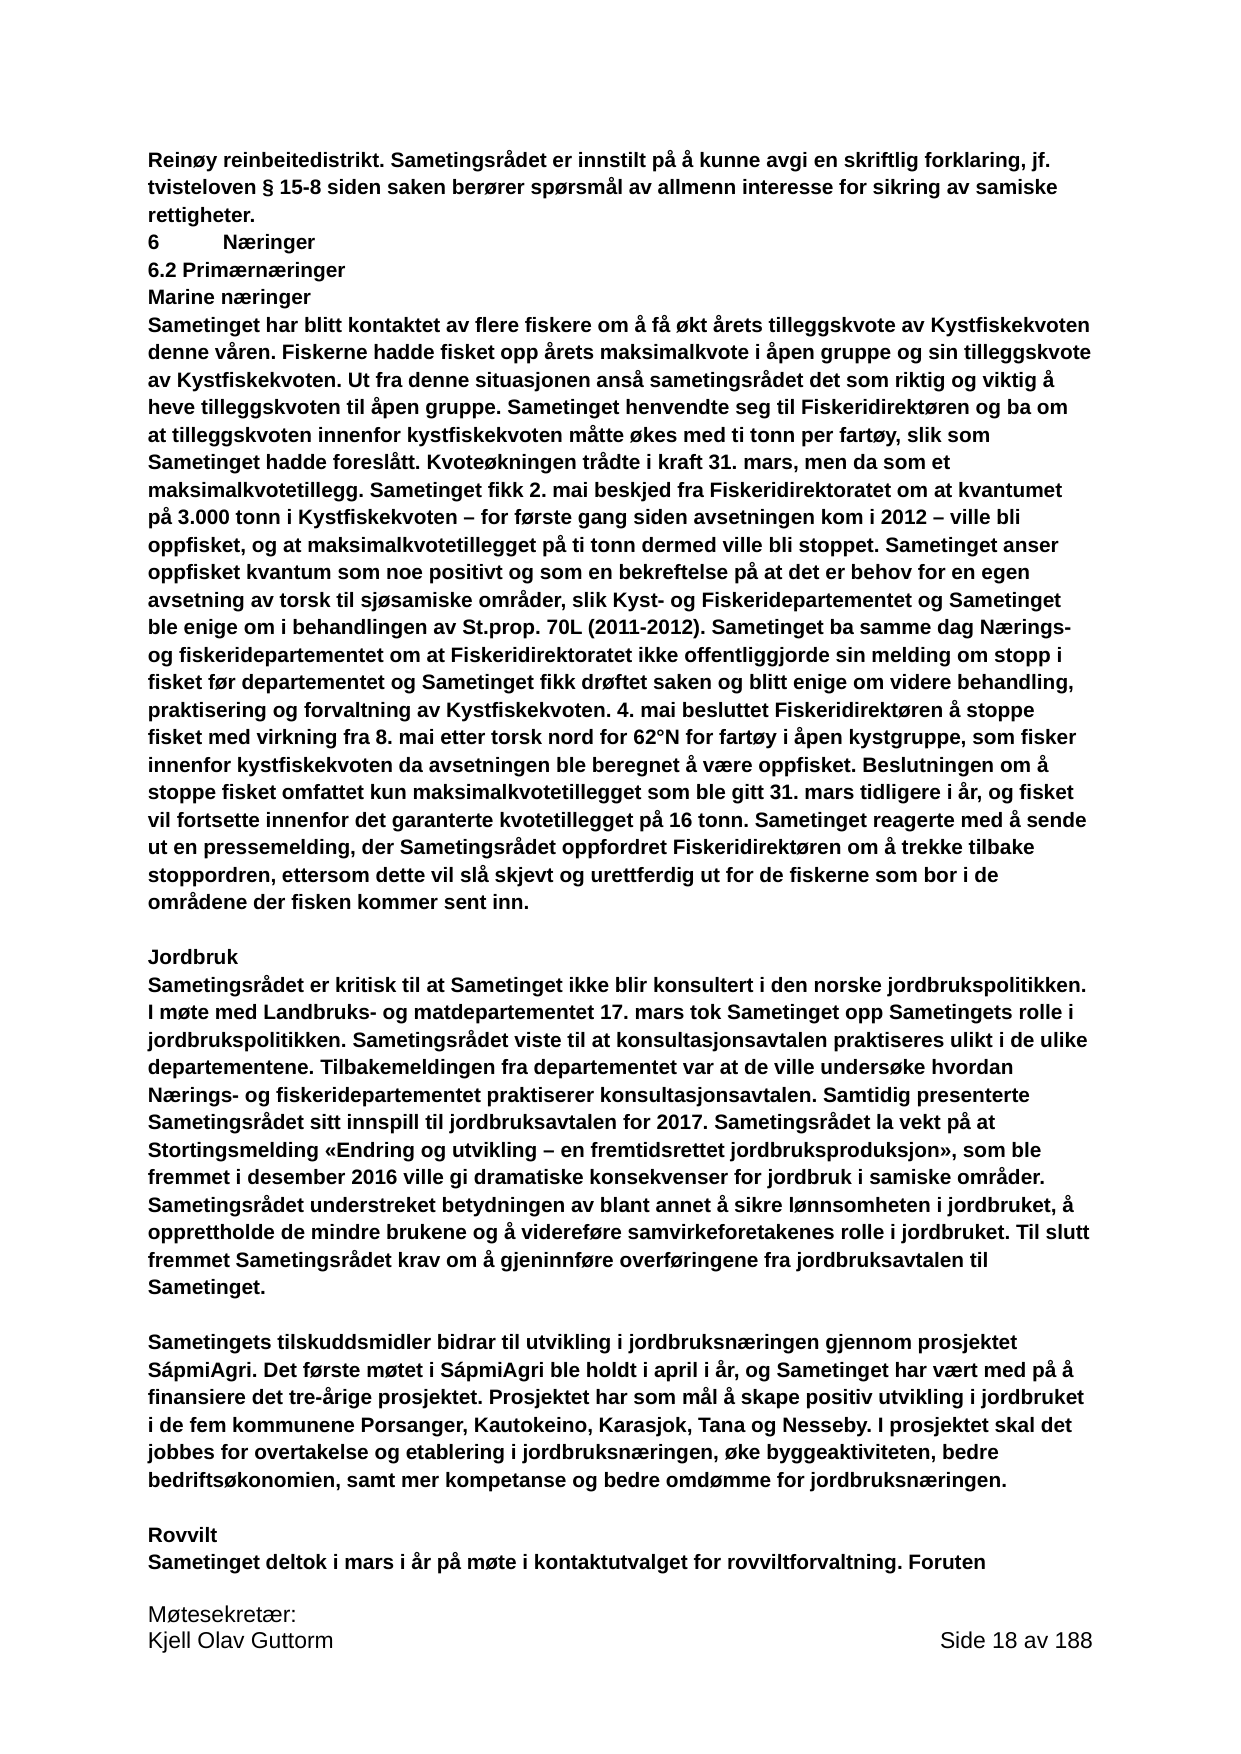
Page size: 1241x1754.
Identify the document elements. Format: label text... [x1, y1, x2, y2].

table_header Reinøy reinbeitedistrikt. Sametingsrådet er innstilt på å kunne avgi en skriftlig forklaring, jf. tvisteloven § 15-8 siden saken berører spørsmål av allmenn interesse for sikring av samiske rettigheter. 6 Næringer 6.2 Primærnæringer Marine næringer Sametinget har blitt kontaktet av flere fiskere om å få økt årets tilleggskvote av Kystfiskekvoten denne våren. Fiskerne hadde fisket opp årets maksimalkvote i åpen gruppe og sin tilleggskvote av Kystfiskekvoten. Ut fra denne situasjonen anså sametingsrådet det som riktig og viktig å heve tilleggskvoten til åpen gruppe. Sametinget henvendte seg til Fiskeridirektøren og ba om at tilleggskvoten innenfor kystfiskekvoten måtte økes med ti tonn per fartøy, slik som Sametinget hadde foreslått. Kvoteøkningen trådte i kraft 31. mars, men da som et maksimalkvotetillegg. Sametinget fikk 2. mai beskjed fra Fiskeridirektoratet om at kvantumet på 3.000 tonn i Kystfiskekvoten – for første gang siden avsetningen kom i 2012 – ville bli oppfisket, og at maksimalkvotetillegget på ti tonn dermed ville bli stoppet. Sametinget anser oppfisket kvantum som noe positivt og som en bekreftelse på at det er behov for en egen avsetning av torsk til sjøsamiske områder, slik Kyst- og Fiskeridepartementet og Sametinget ble enige om i behandlingen av St.prop. 70L (2011-2012). Sametinget ba samme dag Nærings- og fiskeridepartementet om at Fiskeridirektoratet ikke offentliggjorde sin melding om stopp i fisket før departementet og Sametinget fikk drøftet saken og blitt enige om videre behandling, praktisering og forvaltning av Kystfiskekvoten. 4. mai besluttet Fiskeridirektøren å stoppe fisket med virkning fra 8. mai etter torsk nord for 62°N for fartøy i åpen kystgruppe, som fisker innenfor kystfiskekvoten da avsetningen ble beregnet å være oppfisket. Beslutningen om å stoppe fisket omfattet kun maksimalkvotetillegget som ble gitt 31. mars tidligere i år, og fisket vil fortsette innenfor det garanterte kvotetillegget på 16 tonn. Sametinget reagerte med å sende ut en pressemelding, der Sametingsrådet oppfordret Fiskeridirektøren om å trekke tilbake stoppordren, ettersom dette vil slå skjevt og urettferdig ut for de fiskerne som bor i de områdene der fisken kommer sent inn. Jordbruk Sametingsrådet er kritisk til at Sametinget ikke blir konsultert i den norske jordbrukspolitikken. I møte med Landbruks- og matdepartementet 17. mars tok Sametinget opp Sametingets rolle i jordbrukspolitikken. Sametingsrådet viste til at konsultasjonsavtalen praktiseres ulikt i de ulike departementene. Tilbakemeldingen fra departementet var at de ville undersøke hvordan Nærings- og fiskeridepartementet praktiserer konsultasjonsavtalen. Samtidig presenterte Sametingsrådet sitt innspill til jordbruksavtalen for 2017. Sametingsrådet la vekt på at Stortingsmelding «Endring og utvikling – en fremtidsrettet jordbruksproduksjon», som ble fremmet i desember 2016 ville gi dramatiske konsekvenser for jordbruk i samiske områder. Sametingsrådet understreket betydningen av blant annet å sikre lønnsomheten i jordbruket, å opprettholde de mindre brukene og å videreføre samvirkeforetakenes rolle i jordbruket. Til slutt fremmet Sametingsrådet krav om å gjeninnføre overføringene fra jordbruksavtalen til Sametinget. Sametingets tilskuddsmidler bidrar til utvikling i jordbruksnæringen gjennom prosjektet SápmiAgri. Det første møtet i SápmiAgri ble holdt i april i år, og Sametinget har vært med på å finansiere det tre-årige prosjektet. Prosjektet har som mål å skape positiv utvikling i jordbruket i de fem kommunene Porsanger, Kautokeino, Karasjok, Tana og Nesseby. I prosjektet skal det jobbes for overtakelse og etablering i jordbruksnæringen, øke byggeaktiviteten, bedre bedriftsøkonomien, samt mer kompetanse og bedre omdømme for jordbruksnæringen. Rovvilt Sametinget deltok i mars i år på møte i kontaktutvalget for rovviltforvaltning. Foruten [136, 148, 1104, 1574]
